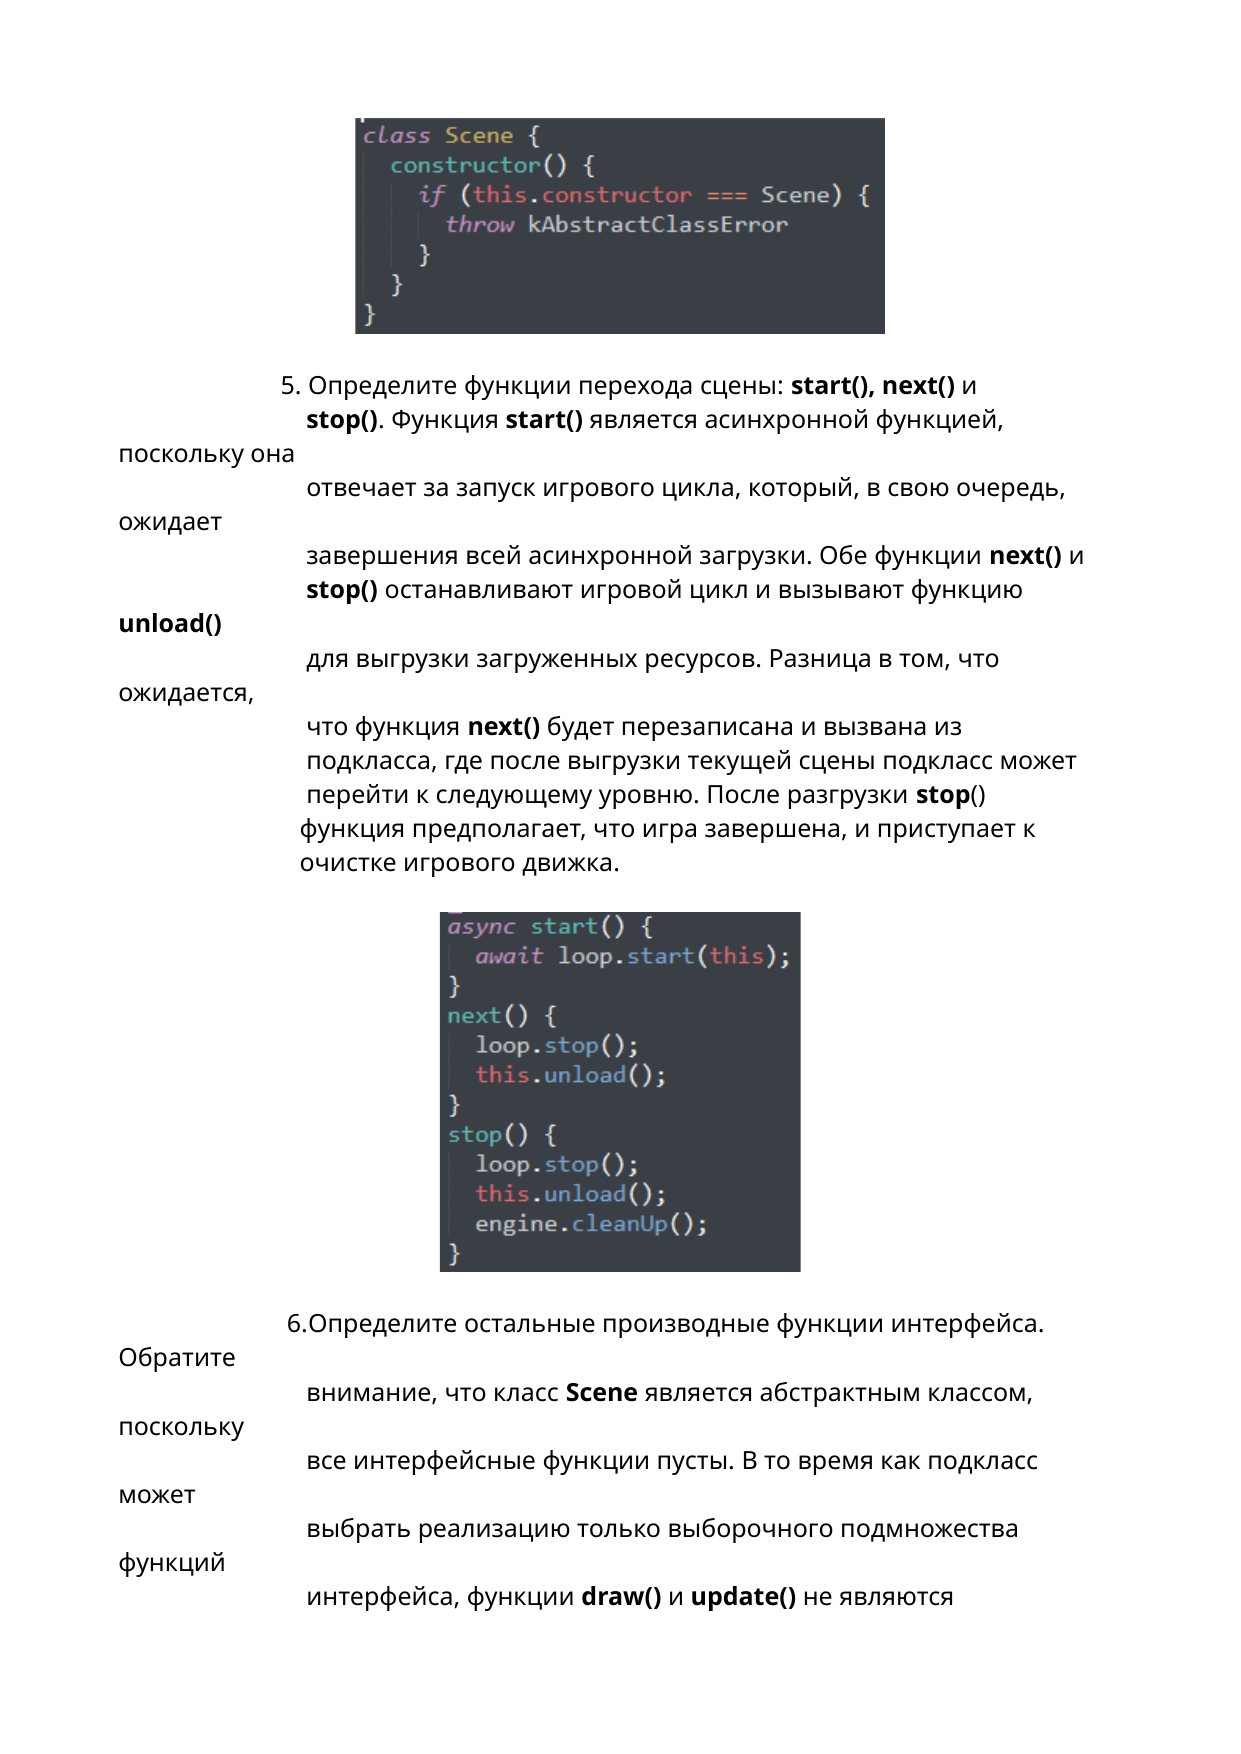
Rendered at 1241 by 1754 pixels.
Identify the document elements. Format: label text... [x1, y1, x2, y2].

list все интерфейсные функции пусты. В то время как подкласс может [118, 1442, 1122, 1510]
picture [439, 912, 801, 1272]
list выбрать реализацию только выборочного подмножества функций [118, 1510, 1122, 1578]
text для выгрузки загруженных ресурсов. Разница в том, что ожидается, [118, 640, 1122, 708]
list 6.Определите остальные производные функции интерфейса. Обратите [118, 1306, 1122, 1374]
list интерфейса, функции draw() и update() не являются [118, 1578, 1122, 1613]
text перейти к следующему уровню. После разгрузки stop() [118, 776, 1122, 811]
text завершения всей асинхронной загрузки. Обе функции next() и [118, 538, 1122, 572]
text stop() останавливают игровой цикл и вызывают функцию unload() [118, 572, 1122, 640]
text отвечает за запуск игрового цикла, который, в свою очередь, ожидает [118, 470, 1122, 538]
picture [355, 118, 885, 334]
list внимание, что класс Scene является абстрактным классом, поскольку [118, 1374, 1122, 1442]
text подкласса, где после выгрузки текущей сцены подкласс может [118, 742, 1122, 776]
text что функция next() будет перезаписана и вызвана из [118, 708, 1122, 742]
text 5. Определите функции перехода сцены: start(), next() и [118, 368, 1122, 402]
text stop(). Функция start() является асинхронной функцией, поскольку она [118, 402, 1122, 470]
text функция предполагает, что игра завершена, и приступает к [118, 811, 1122, 844]
text очистке игрового движка. [118, 844, 1122, 879]
